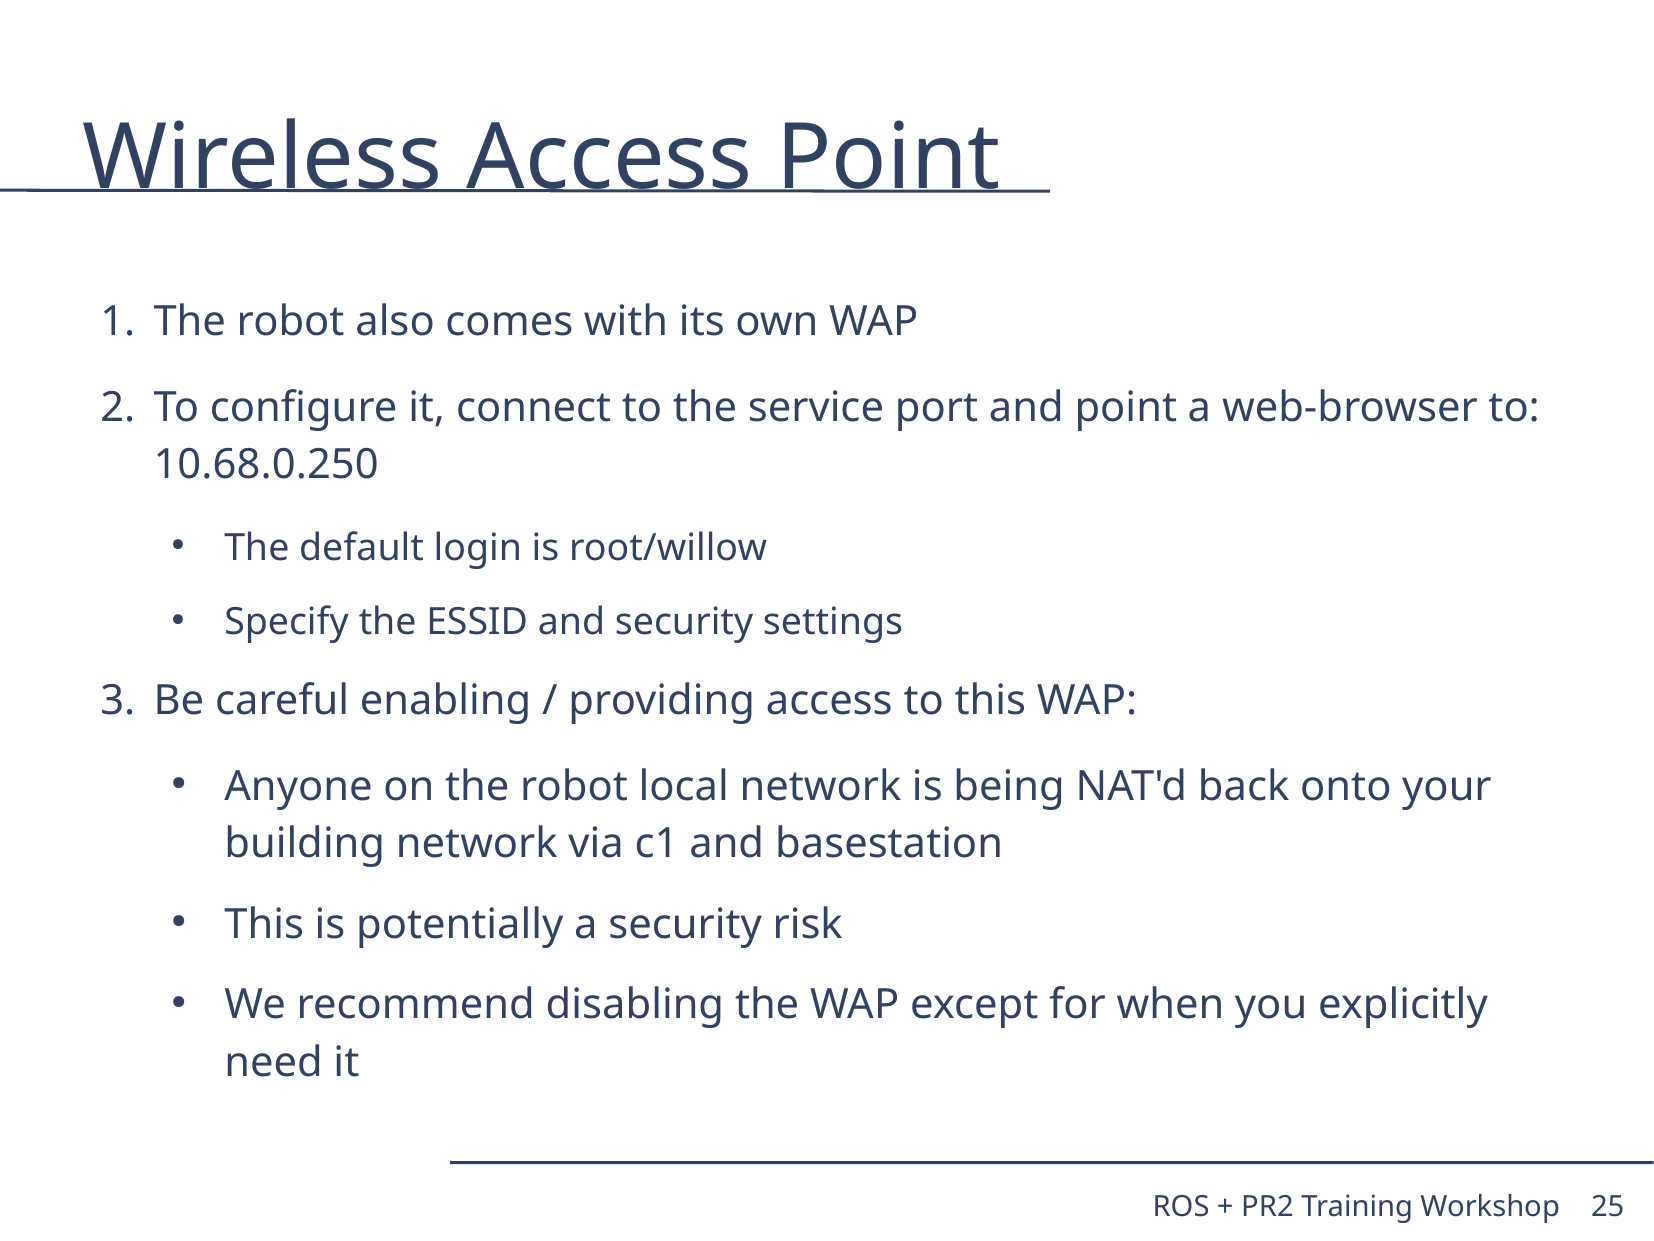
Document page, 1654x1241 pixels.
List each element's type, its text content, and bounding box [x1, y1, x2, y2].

title Wireless Access Point [82, 56, 1571, 250]
list The robot also comes with its own WAP To configure it, connect to the service port and point a web-browser to: 10.68.0.250 The default login is root/willow Specify the ESSID and security settings Be careful enabling / providing access to this WAP: Anyone on the robot local network is being NAT'd back onto your building network via c1 and basestation This is potentially a security risk We recommend disabling the WAP except for when you explicitly need it [82, 290, 1571, 1109]
